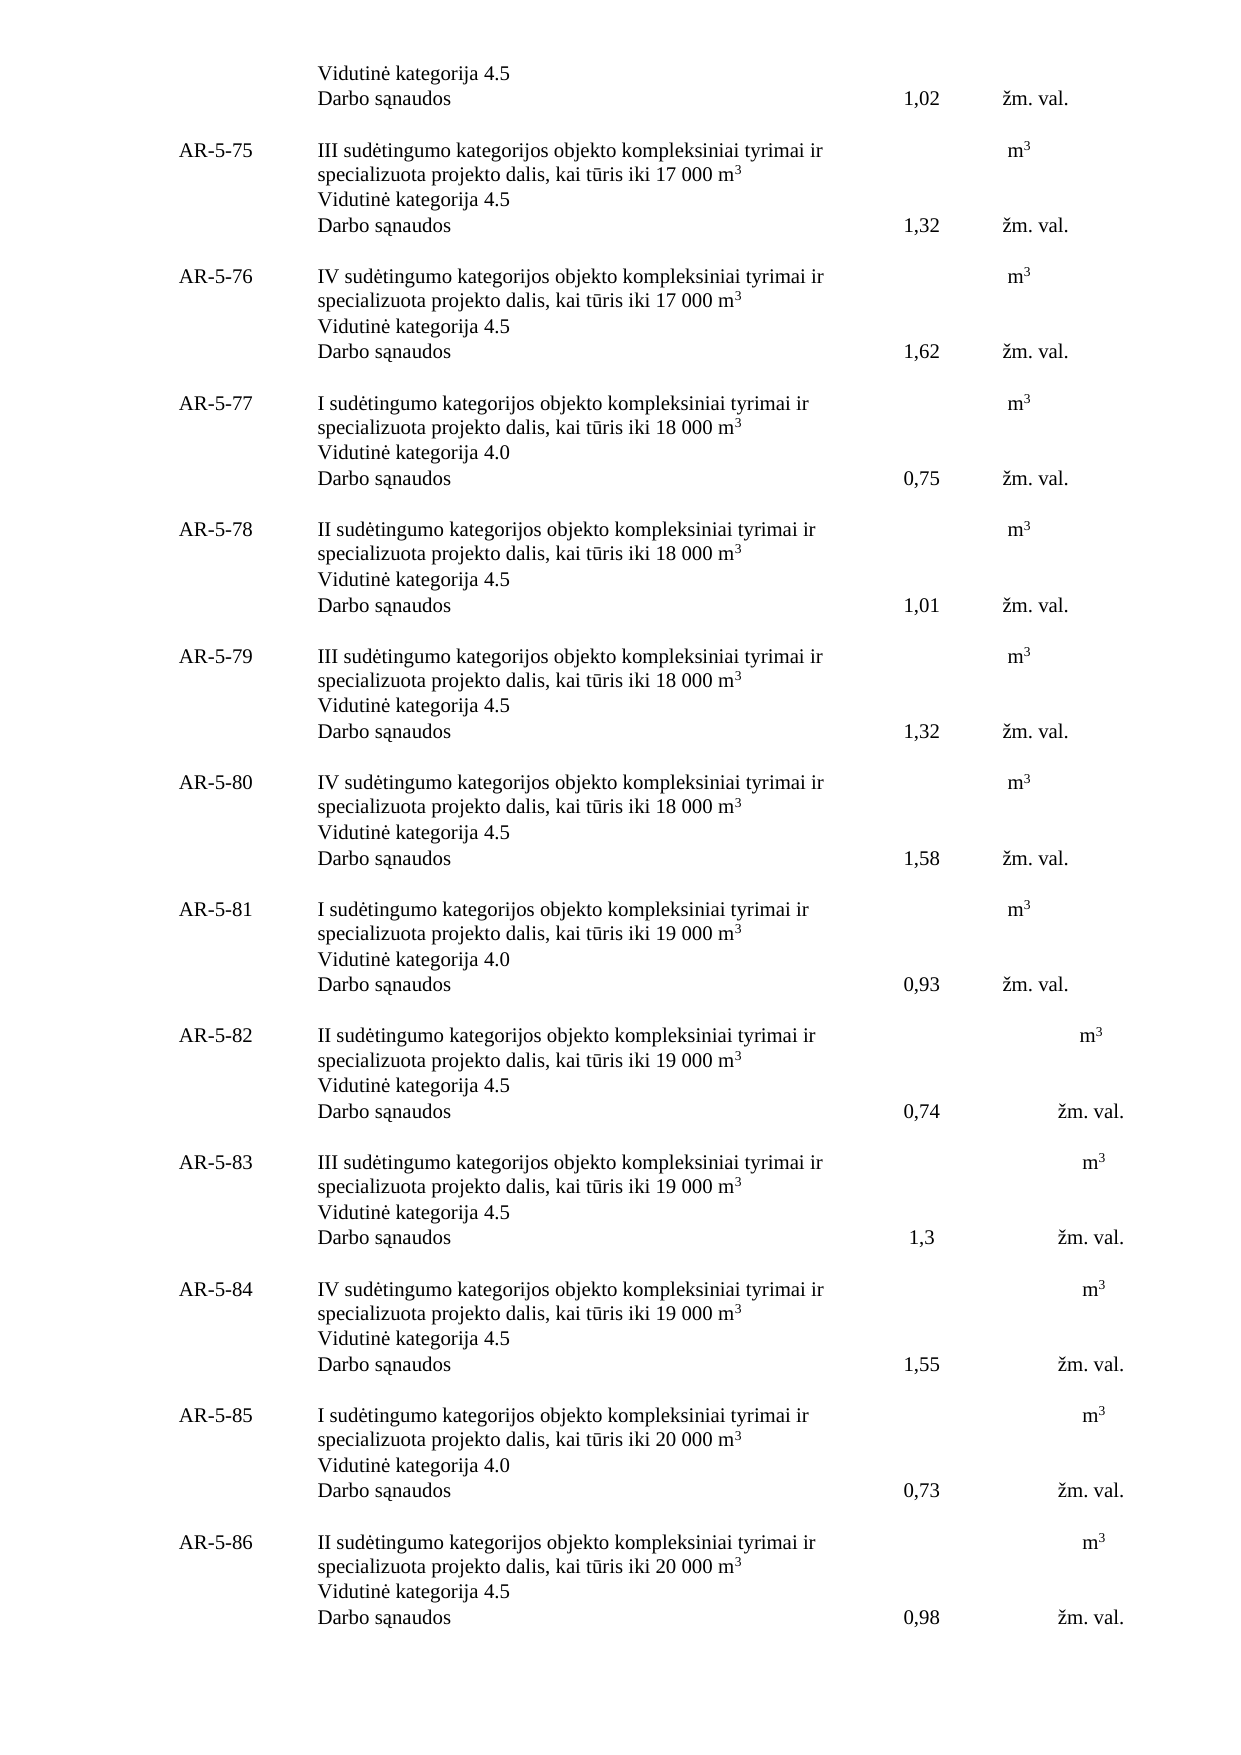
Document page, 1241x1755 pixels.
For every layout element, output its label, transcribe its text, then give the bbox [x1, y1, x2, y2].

table_cell [843, 312, 1001, 338]
table_cell I sudėtingumo kategorijos objekto kompleksiniai tyrimai ir specializuota projekto dalis, kai tūris iki 19 000 m3 [316, 895, 842, 945]
table_cell žm. val. [1001, 1224, 1181, 1249]
table_cell [843, 186, 1001, 211]
table_cell [177, 591, 316, 617]
table_cell 1,01 [843, 591, 1001, 617]
table_cell I sudėtingumo kategorijos objekto kompleksiniai tyrimai ir specializuota projekto dalis, kai tūris iki 18 000 m3 [316, 389, 842, 439]
table_cell 0,93 [843, 971, 1001, 996]
table_cell [843, 1275, 1001, 1325]
table_cell [177, 617, 316, 642]
table_cell [843, 1198, 1001, 1224]
table_cell Vidutinė kategorija 4.5 [316, 819, 842, 844]
table_cell [843, 364, 1001, 389]
table_cell [177, 1503, 316, 1528]
table_cell [843, 59, 1001, 85]
table_cell m3 [1001, 1275, 1181, 1325]
table_cell m3 [1001, 769, 1181, 818]
table_cell Darbo sąnaudos [316, 1477, 842, 1502]
table_cell [316, 617, 842, 642]
table_cell [843, 1376, 1001, 1402]
table_cell [843, 1072, 1001, 1097]
table_cell AR-5-79 [177, 642, 316, 692]
table_cell [843, 895, 1001, 945]
table_cell IV sudėtingumo kategorijos objekto kompleksiniai tyrimai ir specializuota projekto dalis, kai tūris iki 18 000 m3 [316, 769, 842, 818]
table_cell [843, 439, 1001, 464]
table_cell [316, 743, 842, 769]
table_cell [177, 237, 316, 262]
table_cell m3 [1001, 136, 1181, 186]
table_cell [177, 1097, 316, 1123]
table_cell m3 [1001, 1022, 1181, 1072]
table_cell [843, 1402, 1001, 1451]
table_cell 1,32 [843, 718, 1001, 743]
table_cell m3 [1001, 516, 1181, 565]
table_cell [843, 1528, 1001, 1578]
table_cell Vidutinė kategorija 4.5 [316, 312, 842, 338]
table_cell [1001, 1249, 1181, 1275]
table_cell [177, 364, 316, 389]
table_cell [177, 1325, 316, 1350]
table_cell [1001, 692, 1181, 717]
table_cell 1,32 [843, 211, 1001, 237]
table_cell m3 [1001, 1402, 1181, 1451]
table_cell [177, 1249, 316, 1275]
table_cell 1,58 [843, 844, 1001, 870]
table_cell [316, 237, 842, 262]
table_cell [177, 490, 316, 516]
table_cell Vidutinė kategorija 4.5 [316, 565, 842, 591]
table_cell II sudėtingumo kategorijos objekto kompleksiniai tyrimai ir specializuota projekto dalis, kai tūris iki 18 000 m3 [316, 516, 842, 565]
table_cell III sudėtingumo kategorijos objekto kompleksiniai tyrimai ir specializuota projekto dalis, kai tūris iki 18 000 m3 [316, 642, 842, 692]
table_cell AR-5-86 [177, 1528, 316, 1578]
table_cell [1001, 59, 1181, 85]
table_cell [177, 110, 316, 136]
table_cell Vidutinė kategorija 4.5 [316, 1325, 842, 1350]
table_cell žm. val. [1001, 464, 1181, 490]
table_cell [843, 769, 1001, 818]
table_cell [843, 692, 1001, 717]
table_cell [843, 516, 1001, 565]
table_cell [843, 870, 1001, 895]
table_cell [1001, 1451, 1181, 1477]
table_cell Darbo sąnaudos [316, 1350, 842, 1376]
table_cell m3 [1001, 1528, 1181, 1578]
table_cell [843, 136, 1001, 186]
table_cell [843, 1149, 1001, 1198]
table_cell IV sudėtingumo kategorijos objekto kompleksiniai tyrimai ir specializuota projekto dalis, kai tūris iki 19 000 m3 [316, 1275, 842, 1325]
table_cell [316, 110, 842, 136]
table_cell [177, 945, 316, 971]
table_cell [843, 1325, 1001, 1350]
table_cell Darbo sąnaudos [316, 338, 842, 363]
table_cell [1001, 565, 1181, 591]
table_cell Darbo sąnaudos [316, 1224, 842, 1249]
table_cell [843, 1022, 1001, 1072]
table_cell Darbo sąnaudos [316, 971, 842, 996]
table_cell [177, 718, 316, 743]
table_cell [1001, 312, 1181, 338]
table_cell žm. val. [1001, 1477, 1181, 1502]
table_cell 0,73 [843, 1477, 1001, 1502]
table_cell [1001, 364, 1181, 389]
table_cell [1001, 1376, 1181, 1402]
table_cell II sudėtingumo kategorijos objekto kompleksiniai tyrimai ir specializuota projekto dalis, kai tūris iki 19 000 m3 [316, 1022, 842, 1072]
table_cell [843, 389, 1001, 439]
table_cell AR-5-83 [177, 1149, 316, 1198]
table_cell [177, 338, 316, 363]
table_cell [1001, 743, 1181, 769]
table_cell Darbo sąnaudos [316, 85, 842, 110]
table_cell [843, 1249, 1001, 1275]
table_cell [1001, 237, 1181, 262]
table_cell [177, 439, 316, 464]
table_cell [316, 1249, 842, 1275]
table_cell [177, 971, 316, 996]
table_cell [843, 642, 1001, 692]
table_cell I sudėtingumo kategorijos objekto kompleksiniai tyrimai ir specializuota projekto dalis, kai tūris iki 20 000 m3 [316, 1402, 842, 1451]
table_cell Vidutinė kategorija 4.5 [316, 1198, 842, 1224]
table_cell Vidutinė kategorija 4.5 [316, 692, 842, 717]
table_cell [177, 1198, 316, 1224]
table_cell AR-5-78 [177, 516, 316, 565]
table_cell 1,02 [843, 85, 1001, 110]
table_cell [316, 1123, 842, 1148]
table_cell m3 [1001, 389, 1181, 439]
table_cell 0,74 [843, 1097, 1001, 1123]
table_cell [1001, 439, 1181, 464]
table_cell Darbo sąnaudos [316, 464, 842, 490]
table_cell [1001, 819, 1181, 844]
table_cell žm. val. [1001, 1097, 1181, 1123]
table_cell Darbo sąnaudos [316, 591, 842, 617]
table_cell [1001, 1578, 1181, 1603]
table_cell [1001, 1325, 1181, 1350]
table_cell žm. val. [1001, 718, 1181, 743]
table_cell AR-5-77 [177, 389, 316, 439]
table_cell [843, 263, 1001, 312]
table_cell [1001, 490, 1181, 516]
table_cell AR-5-76 [177, 263, 316, 312]
table_cell [177, 1123, 316, 1148]
table_cell [1001, 1198, 1181, 1224]
table_cell Vidutinė kategorija 4.0 [316, 945, 842, 971]
table_cell [843, 1578, 1001, 1603]
table_cell žm. val. [1001, 338, 1181, 363]
table_cell III sudėtingumo kategorijos objekto kompleksiniai tyrimai ir specializuota projekto dalis, kai tūris iki 17 000 m3 [316, 136, 842, 186]
table_cell Vidutinė kategorija 4.0 [316, 1451, 842, 1477]
table_cell Vidutinė kategorija 4.5 [316, 186, 842, 211]
table_cell žm. val. [1001, 1350, 1181, 1376]
table_cell m3 [1001, 895, 1181, 945]
table_cell [177, 692, 316, 717]
table_cell [1001, 110, 1181, 136]
table_cell Vidutinė kategorija 4.5 [316, 1072, 842, 1097]
table_cell [843, 490, 1001, 516]
table_cell [177, 870, 316, 895]
table_cell [177, 844, 316, 870]
table_cell [843, 743, 1001, 769]
table_cell Darbo sąnaudos [316, 1097, 842, 1123]
table_cell Darbo sąnaudos [316, 718, 842, 743]
table_cell Vidutinė kategorija 4.5 [316, 1578, 842, 1603]
table_cell [177, 1477, 316, 1502]
table_cell m3 [1001, 1149, 1181, 1198]
table_cell [1001, 945, 1181, 971]
table_cell [177, 1604, 316, 1629]
table_cell [316, 996, 842, 1022]
table_cell Vidutinė kategorija 4.0 [316, 439, 842, 464]
table_cell Darbo sąnaudos [316, 211, 842, 237]
table_cell 1,62 [843, 338, 1001, 363]
table_cell AR-5-84 [177, 1275, 316, 1325]
table_cell žm. val. [1001, 1604, 1181, 1629]
table_cell III sudėtingumo kategorijos objekto kompleksiniai tyrimai ir specializuota projekto dalis, kai tūris iki 19 000 m3 [316, 1149, 842, 1198]
table_cell [843, 819, 1001, 844]
table_cell [843, 1451, 1001, 1477]
table_cell [177, 743, 316, 769]
table_cell [843, 237, 1001, 262]
table_cell žm. val. [1001, 591, 1181, 617]
table_cell m3 [1001, 642, 1181, 692]
table_cell II sudėtingumo kategorijos objekto kompleksiniai tyrimai ir specializuota projekto dalis, kai tūris iki 20 000 m3 [316, 1528, 842, 1578]
table_cell [843, 1123, 1001, 1148]
table_cell m3 [1001, 263, 1181, 312]
table_cell [1001, 996, 1181, 1022]
table_cell 0,98 [843, 1604, 1001, 1629]
table_cell [1001, 870, 1181, 895]
table_cell [1001, 1072, 1181, 1097]
table_cell [1001, 186, 1181, 211]
table_cell [843, 617, 1001, 642]
table_cell [843, 945, 1001, 971]
table_cell [177, 819, 316, 844]
table_cell žm. val. [1001, 85, 1181, 110]
table_cell [316, 870, 842, 895]
table_cell [177, 1578, 316, 1603]
table_cell AR-5-75 [177, 136, 316, 186]
table_cell [316, 1376, 842, 1402]
table_cell [843, 565, 1001, 591]
table_cell AR-5-81 [177, 895, 316, 945]
table_cell [177, 996, 316, 1022]
table_cell [177, 1224, 316, 1249]
table_cell Vidutinė kategorija 4.5 [316, 59, 842, 85]
table_cell [177, 1072, 316, 1097]
table_cell 1,55 [843, 1350, 1001, 1376]
table_cell [316, 1503, 842, 1528]
table_cell [1001, 1123, 1181, 1148]
table_cell Darbo sąnaudos [316, 1604, 842, 1629]
table_cell 0,75 [843, 464, 1001, 490]
table_cell Darbo sąnaudos [316, 844, 842, 870]
table_cell [843, 110, 1001, 136]
table_cell AR-5-82 [177, 1022, 316, 1072]
table_cell [177, 1350, 316, 1376]
table_cell [177, 211, 316, 237]
table_cell [1001, 617, 1181, 642]
table_cell [177, 1451, 316, 1477]
table_cell žm. val. [1001, 211, 1181, 237]
table_cell AR-5-80 [177, 769, 316, 818]
table_cell [316, 364, 842, 389]
table_cell [177, 1376, 316, 1402]
table_cell [177, 59, 316, 85]
table_cell [843, 1503, 1001, 1528]
table_cell žm. val. [1001, 844, 1181, 870]
table_cell AR-5-85 [177, 1402, 316, 1451]
table_cell [177, 85, 316, 110]
table_cell [1001, 1503, 1181, 1528]
table_cell 1,3 [843, 1224, 1001, 1249]
table_cell žm. val. [1001, 971, 1181, 996]
table_cell [316, 490, 842, 516]
table_cell [177, 186, 316, 211]
table_cell IV sudėtingumo kategorijos objekto kompleksiniai tyrimai ir specializuota projekto dalis, kai tūris iki 17 000 m3 [316, 263, 842, 312]
table_cell [177, 565, 316, 591]
table_cell [177, 464, 316, 490]
table_cell [843, 996, 1001, 1022]
table_cell [177, 312, 316, 338]
